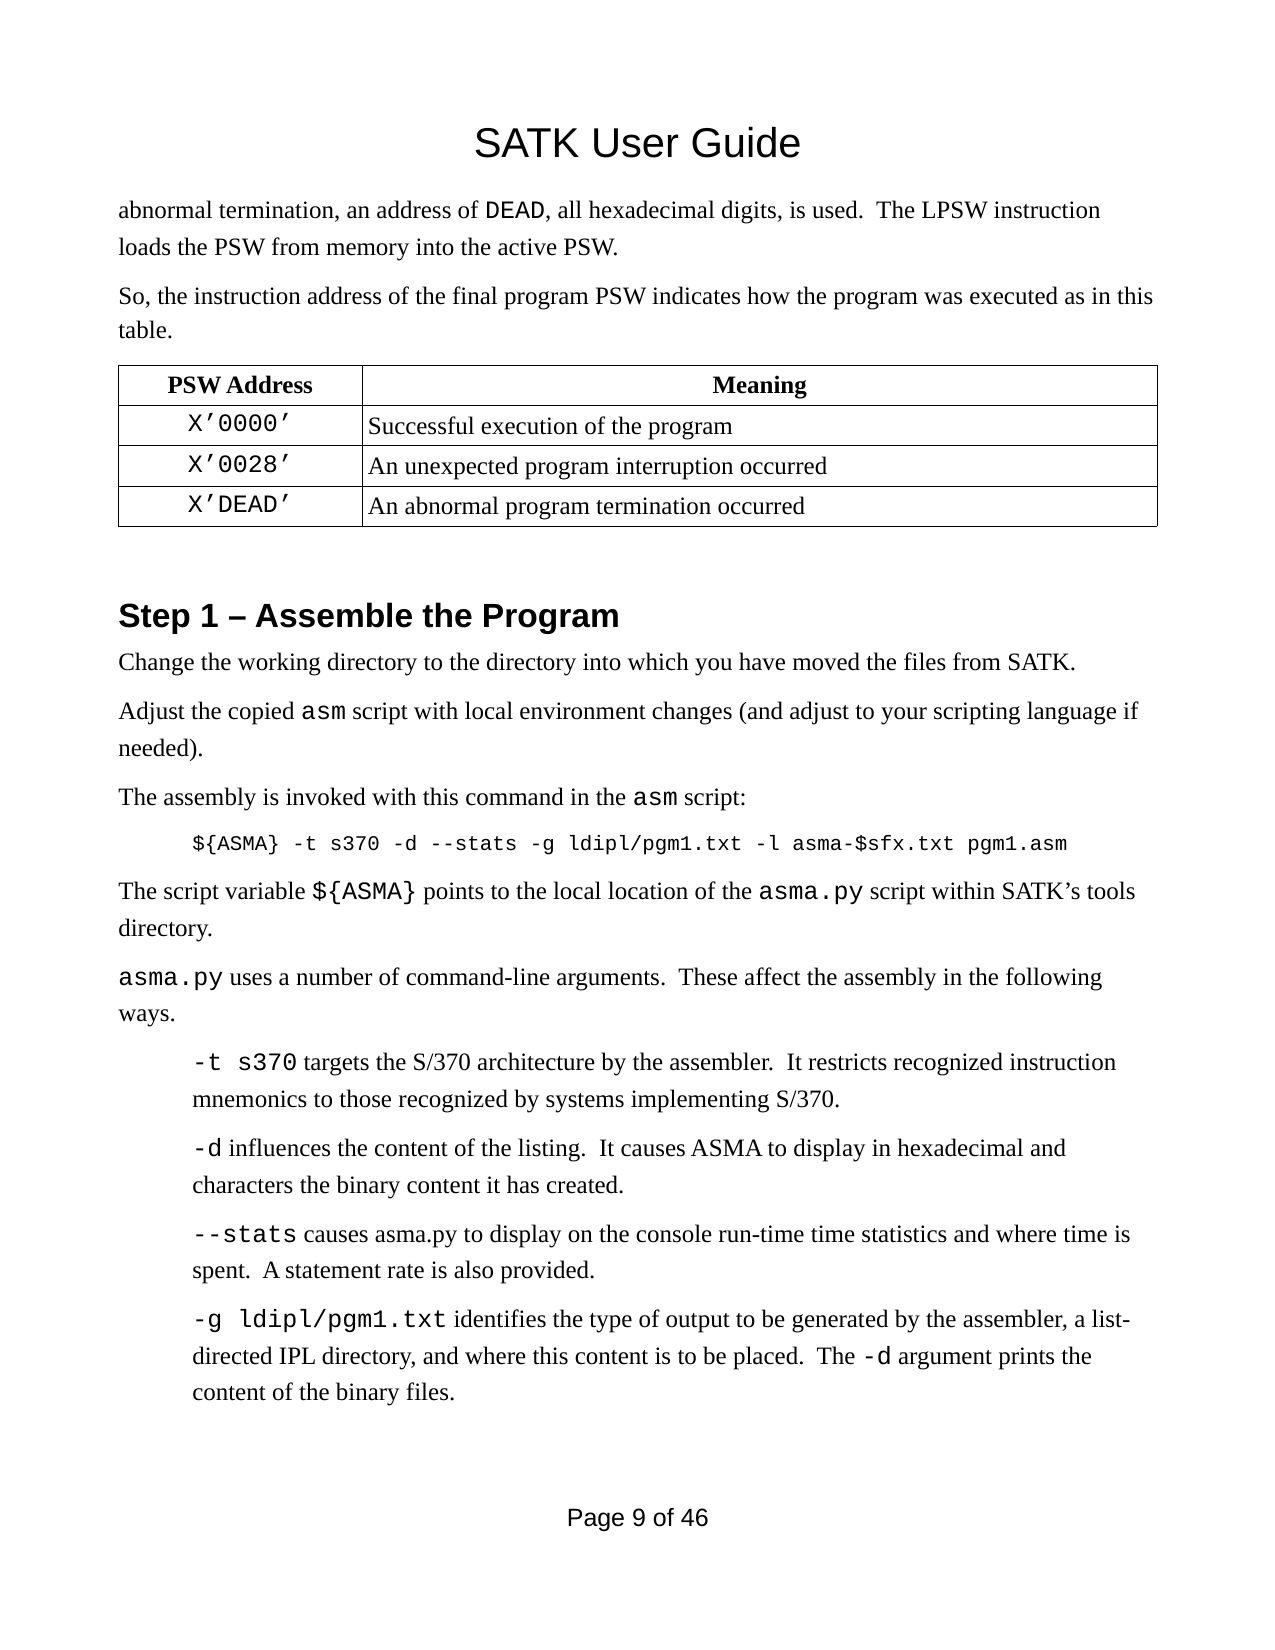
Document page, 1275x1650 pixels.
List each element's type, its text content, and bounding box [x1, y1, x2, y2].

table_cell An unexpected program interruption occurred [363, 446, 1157, 486]
table_cell X’DEAD’ [119, 487, 362, 526]
subtitle Step 1 – Assemble the Program [118, 596, 1157, 634]
text So, the instruction address of the final program PSW indicates how the program was executed as in this table. [118, 281, 1157, 344]
table_header PSW Address [119, 366, 362, 405]
text -t s370 targets the S/370 architecture by the assembler. It restricts recognized instruction mnemonics to those recognized by systems implementing S/370. [192, 1047, 1157, 1113]
text abnormal termination, an address of DEAD, all hexadecimal digits, is used. The LPSW instruction loads the PSW from memory into the active PSW. [118, 196, 1157, 261]
table_cell X’0000’ [119, 406, 362, 445]
table_cell Successful execution of the program [363, 406, 1157, 445]
text Change the working directory to the directory into which you have moved the files from SATK. [118, 647, 1157, 676]
text The assembly is invoked with this command in the asm script: [118, 782, 1157, 813]
table_cell An abnormal program termination occurred [363, 487, 1157, 526]
text Adjust the copied asm script with local environment changes (and adjust to your scripting language if needed). [118, 696, 1157, 761]
text -g ldipl/pgm1.txt identifies the type of output to be generated by the assembler, a list-directed IPL directory, and where this content is to be placed. The -d argument prints the content of the binary files. [192, 1304, 1157, 1406]
text ${ASMA} -t s370 -d --stats -g ldipl/pgm1.txt -l asma-$sfx.txt pgm1.asm [192, 833, 1157, 857]
table_header Meaning [363, 366, 1157, 405]
text --stats causes asma.py to display on the console run-time time statistics and where time is spent. A statement rate is also provided. [192, 1219, 1157, 1284]
text The script variable ${ASMA} points to the local location of the asma.py script within SATK’s tools directory. [118, 876, 1157, 942]
text -d influences the content of the listing. It causes ASMA to display in hexadecimal and characters the binary content it has created. [192, 1133, 1157, 1198]
table_cell X’0028’ [119, 446, 362, 486]
text asma.py uses a number of command-line arguments. These affect the assembly in the following ways. [118, 962, 1157, 1027]
